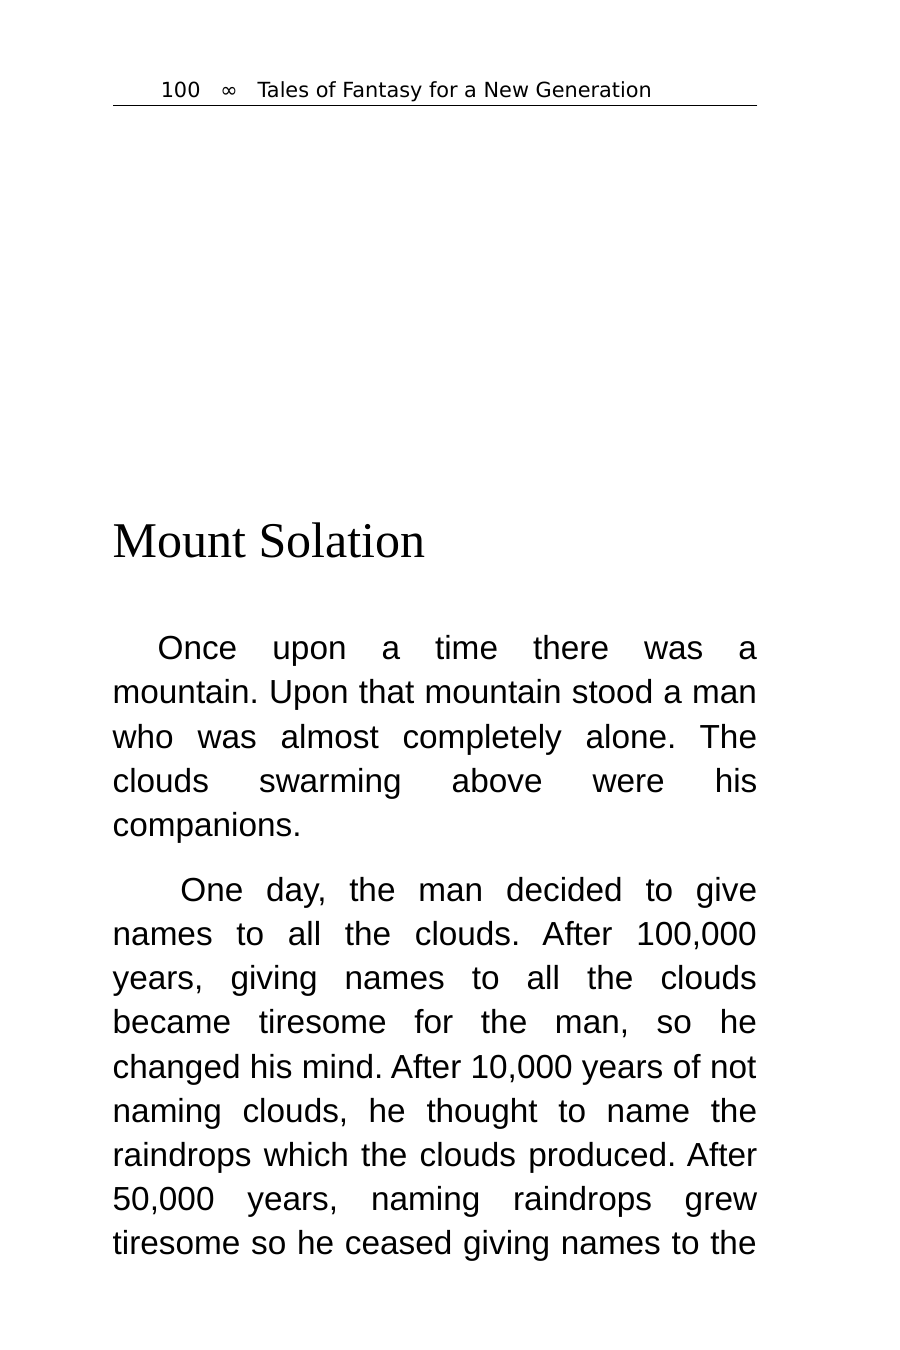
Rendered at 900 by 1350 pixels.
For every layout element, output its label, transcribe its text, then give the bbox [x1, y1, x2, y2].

title Mount Solation [112, 511, 757, 568]
text Once upon a time there was a mountain. Upon that mountain stood a man who was almost completely alone. The clouds swarming above were his companions. [112, 628, 757, 843]
text One day, the man decided to give names to all the clouds. After 100,000 years, giving names to all the clouds became tiresome for the man, so he changed his mind. After 10,000 years of not naming clouds, he thought to name the raindrops which the clouds produced. After 50,000 years, naming raindrops grew tiresome so he ceased giving names to the [112, 870, 757, 1262]
